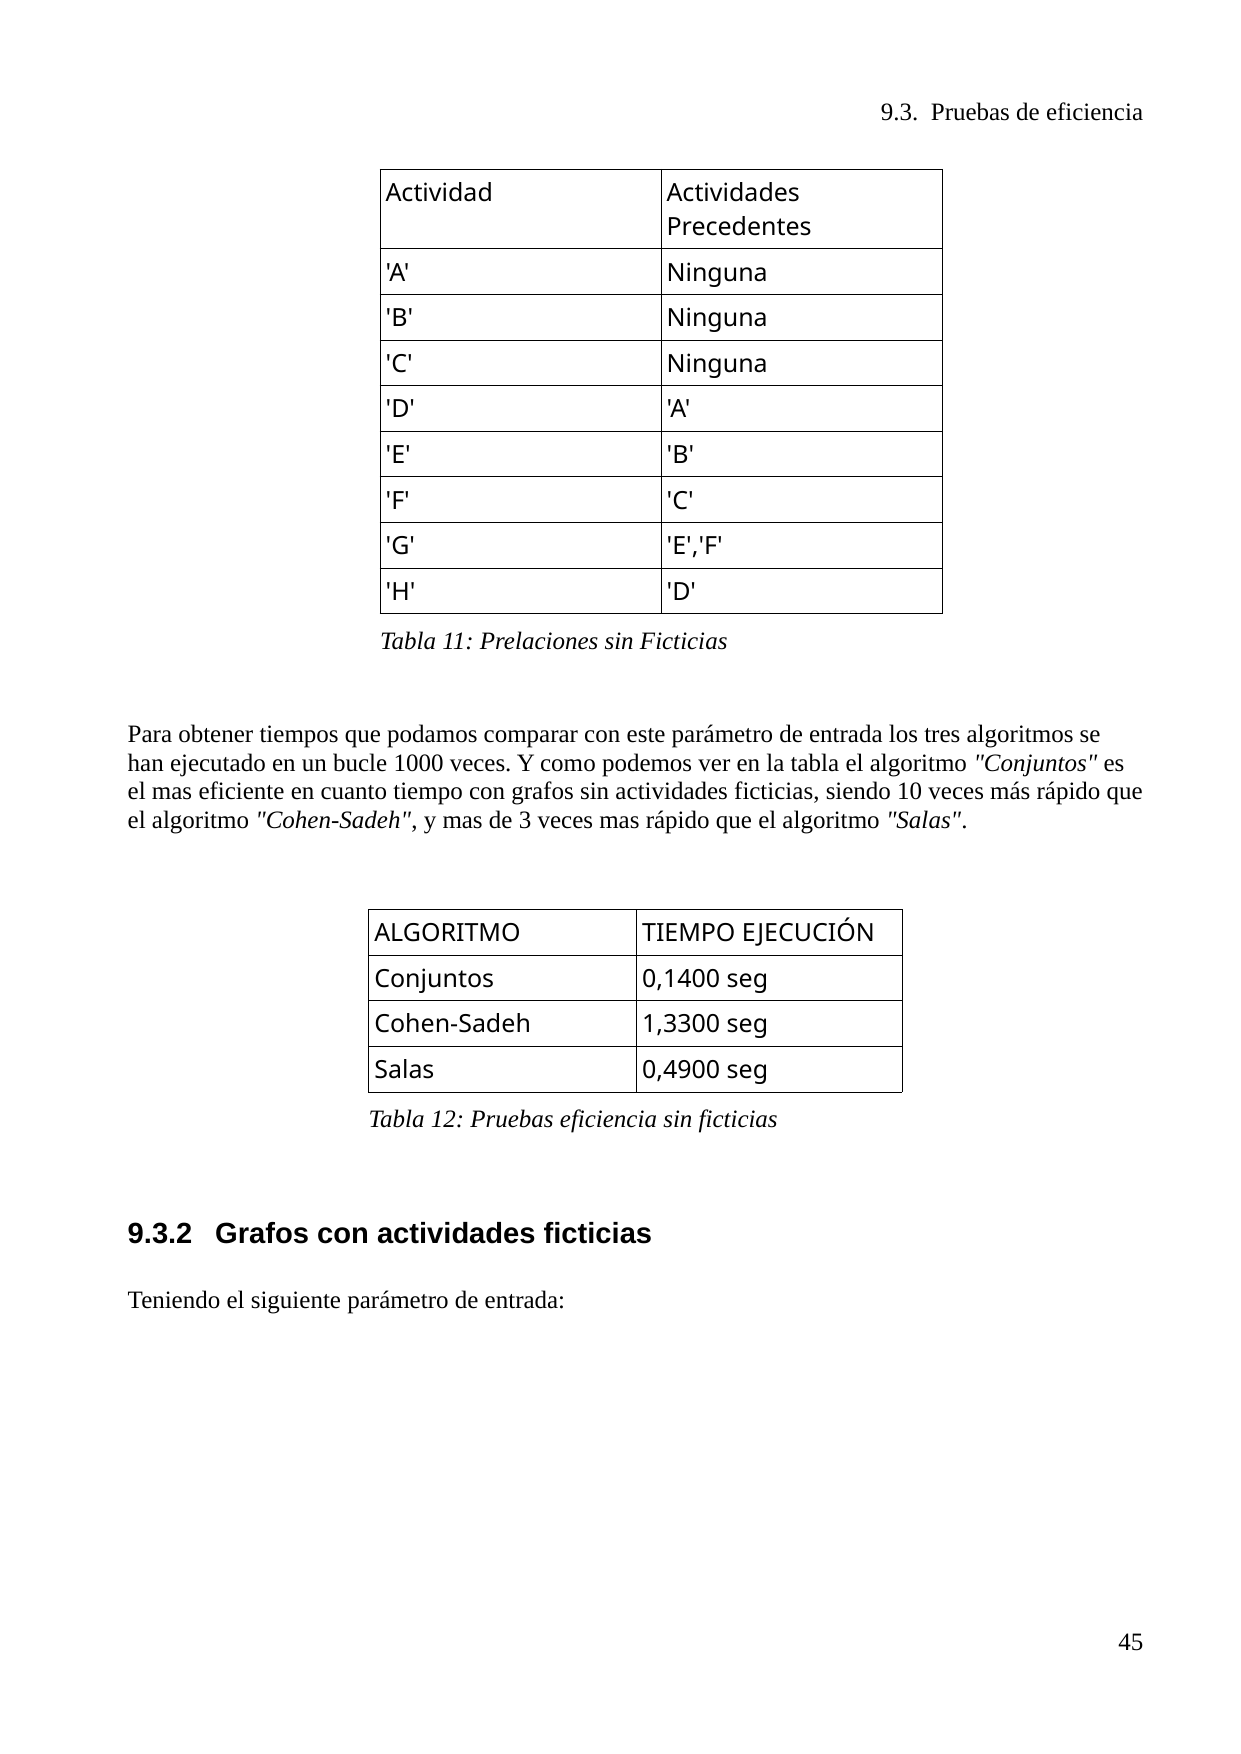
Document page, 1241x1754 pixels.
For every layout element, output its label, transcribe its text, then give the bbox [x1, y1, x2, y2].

table_cell 'D' [662, 569, 942, 613]
table_cell 'E','F' [662, 523, 942, 568]
table_header ALGORITMO [369, 910, 636, 955]
table_cell Ninguna [662, 249, 942, 294]
table_header TIEMPO EJECUCIÓN [637, 910, 902, 955]
table_cell 'E' [381, 432, 661, 476]
table_cell 'B' [662, 432, 942, 476]
table_cell 'C' [662, 477, 942, 522]
table_cell Ninguna [662, 295, 942, 339]
table_cell 'G' [381, 523, 661, 568]
table_cell 'B' [381, 295, 661, 339]
table_cell Conjuntos [369, 956, 636, 1000]
table_cell 'F' [381, 477, 661, 522]
text Para obtener tiempos que podamos comparar con este parámetro de entrada los tres algoritmos se han ejecutado en un bucle 1000 veces. Y como podemos ver en la tabla el algoritmo "Conjuntos" es el mas eficiente en cuanto tiempo con grafos sin actividades ficticias, siendo 10 veces más rápido que el algoritmo "Cohen-Sadeh", y mas de 3 veces mas rápido que el algoritmo "Salas". [127, 719, 1143, 834]
table_cell 'A' [662, 386, 942, 431]
table_cell 'H' [381, 569, 661, 613]
table_cell 1,3300 seg [637, 1001, 902, 1046]
text Tabla 11: Prelaciones sin Ficticias [380, 626, 942, 655]
table_cell Salas [369, 1047, 636, 1092]
table_header Actividad [381, 170, 661, 248]
text Teniendo el siguiente parámetro de entrada: [127, 1285, 1143, 1314]
table_cell Ninguna [662, 341, 942, 385]
table_cell 'C' [381, 341, 661, 385]
subtitle Grafos con actividades ficticias [127, 1216, 1143, 1249]
table_cell 'A' [381, 249, 661, 294]
table_cell Cohen-Sadeh [369, 1001, 636, 1046]
text Tabla 12: Pruebas eficiencia sin ficticias [368, 1104, 902, 1133]
table_cell 'D' [381, 386, 661, 431]
table_cell 0,4900 seg [637, 1047, 902, 1092]
table_cell 0,1400 seg [637, 956, 902, 1000]
table_header Actividades Precedentes [662, 170, 942, 248]
